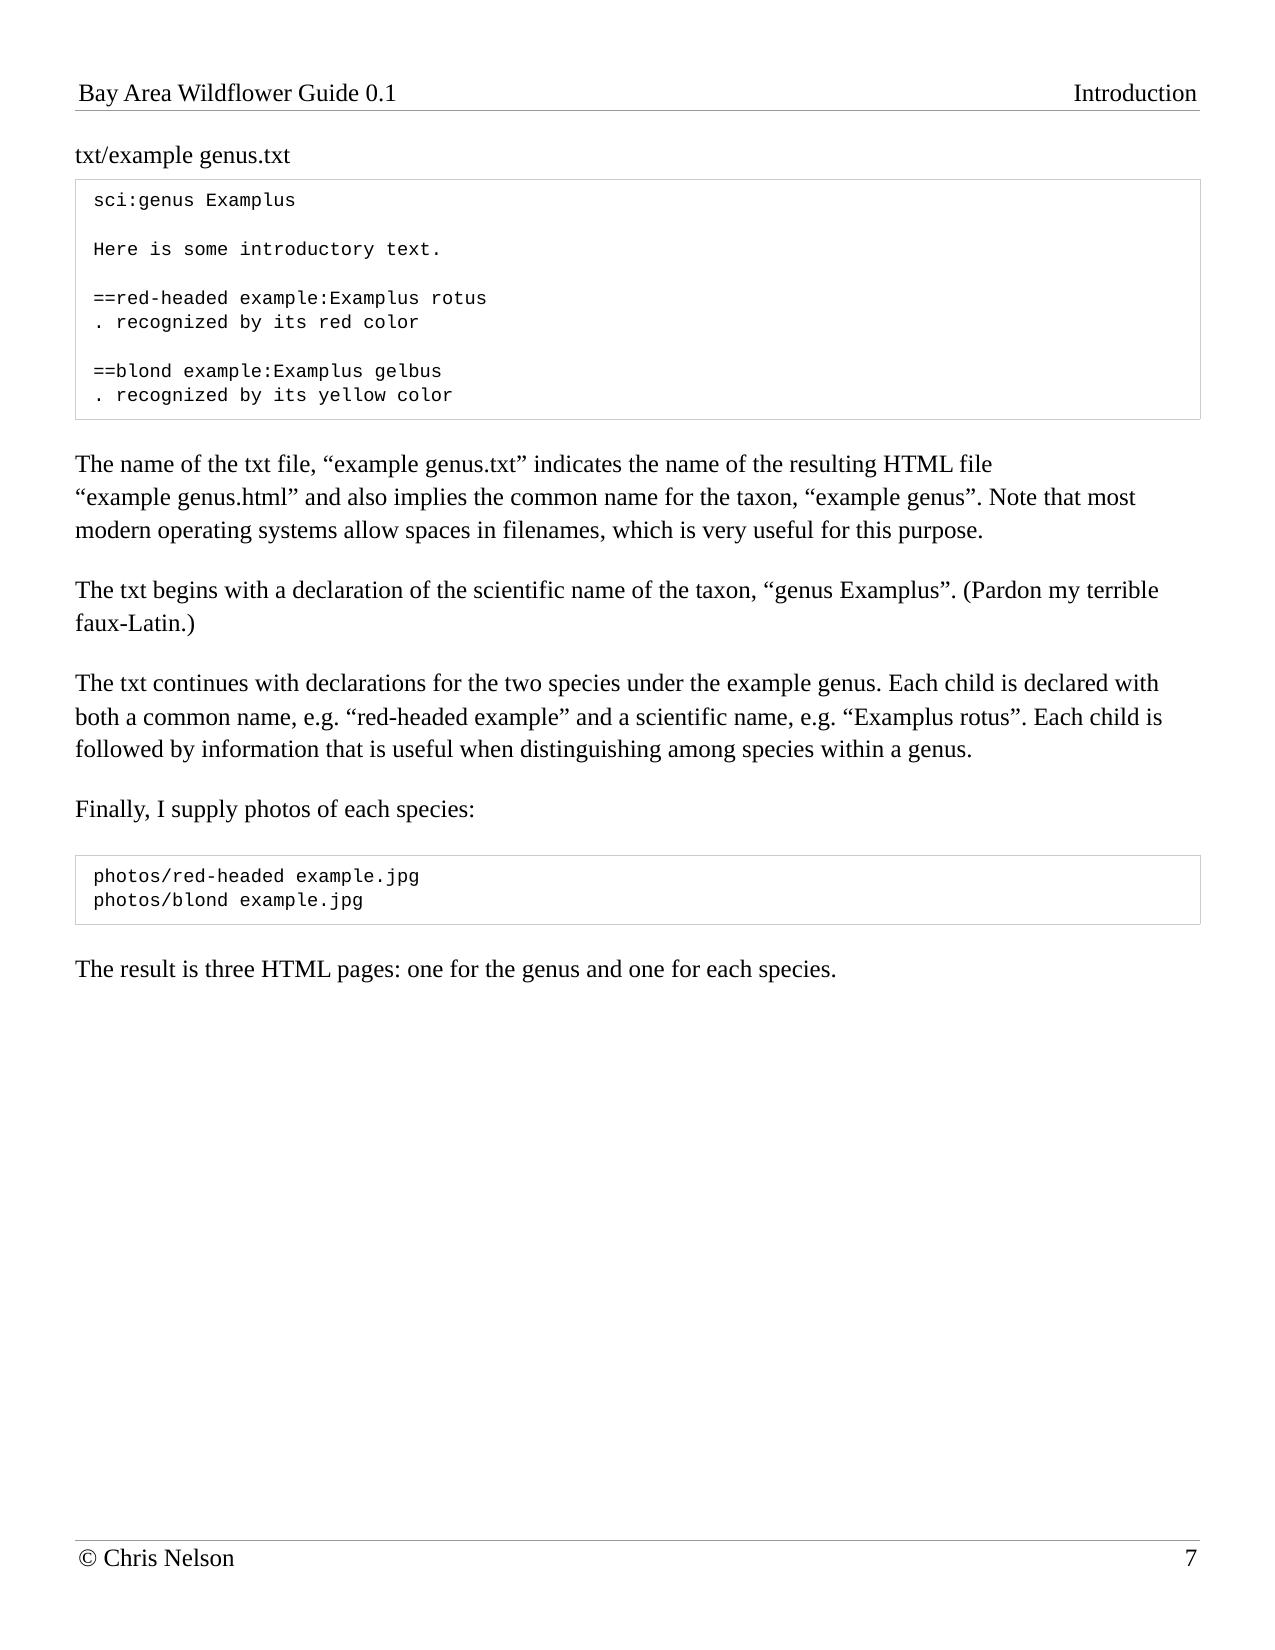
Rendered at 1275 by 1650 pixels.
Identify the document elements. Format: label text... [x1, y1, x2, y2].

text The name of the txt file, “example genus.txt” indicates the name of the resulting HTML file “example genus.html” and also implies the common name for the taxon, “example genus”. Note that most modern operating systems allow spaces in filenames, which is very useful for this purpose. [75, 449, 1200, 544]
text . recognized by its red color [76, 301, 1200, 334]
text ==blond example:Examplus gelbus [76, 349, 1200, 374]
text Finally, I supply photos of each species: [75, 794, 1200, 823]
text Here is some introductory text. [76, 228, 1200, 261]
text photos/red-headed example.jpg photos/blond example.jpg [76, 856, 1200, 924]
text sci:genus Examplus [76, 180, 1200, 212]
text The txt continues with declarations for the two species under the example genus. Each child is declared with both a common name, e.g. “red-headed example” and a scientific name, e.g. “Examplus rotus”. Each child is followed by information that is useful when distinguishing among species within a genus. [75, 668, 1200, 763]
text txt/example genus.txt [75, 140, 1200, 169]
text The result is three HTML pages: one for the genus and one for each species. [75, 954, 1200, 983]
text ==red-headed example:Examplus rotus [76, 276, 1200, 301]
text The txt begins with a declaration of the scientific name of the taxon, “genus Examplus”. (Pardon my terrible faux-Latin.) [75, 576, 1200, 637]
text . recognized by its yellow color [76, 374, 1200, 419]
